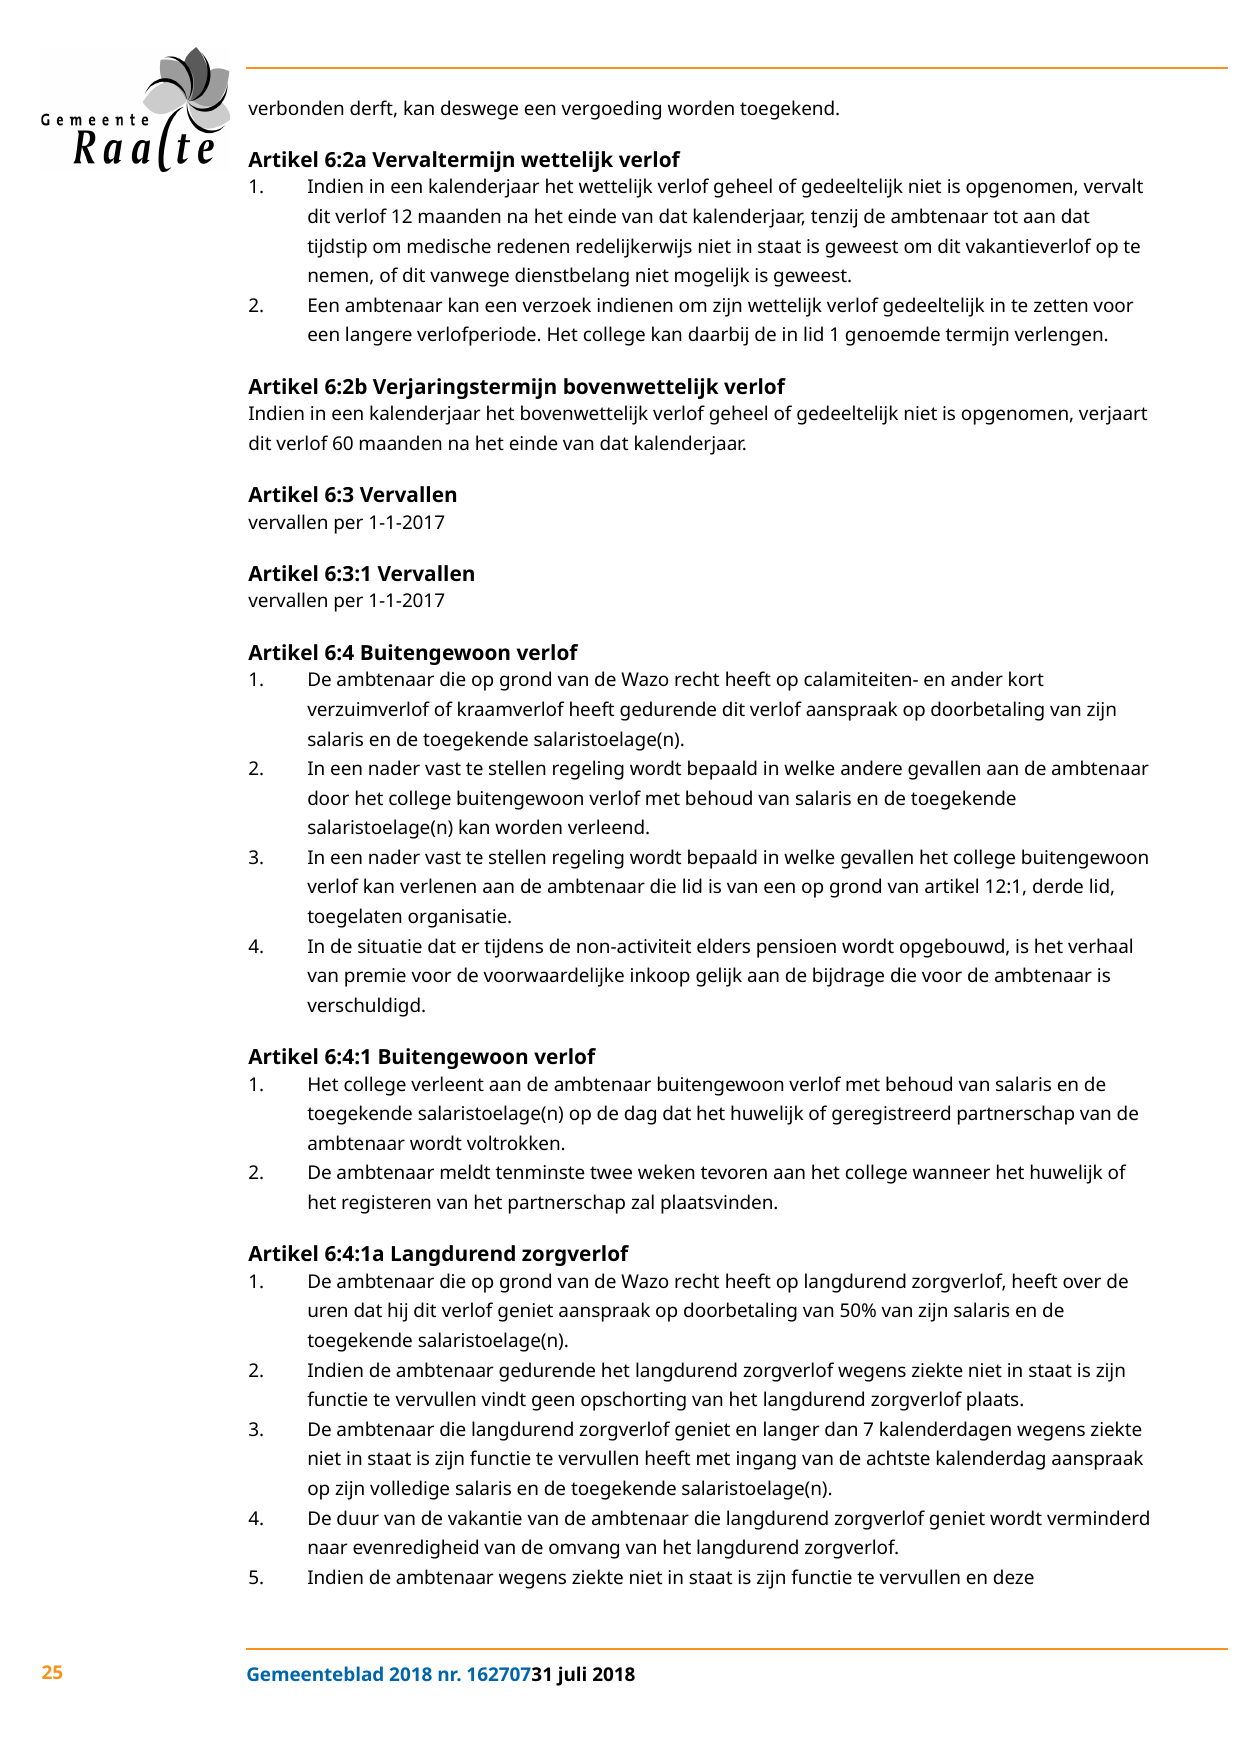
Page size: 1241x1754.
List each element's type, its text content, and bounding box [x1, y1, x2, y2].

text Indien in een kalenderjaar het bovenwettelijk verlof geheel of gedeeltelijk niet is opgenomen, verjaart dit verlof 60 maanden na het einde van dat kalenderjaar. [248, 400, 1152, 456]
text Artikel 6:4 Buitengewoon verlof [248, 638, 1152, 667]
text Artikel 6:2a Vervaltermijn wettelijk verlof [248, 145, 1152, 174]
text Artikel 6:4:1a Langdurend zorgverlof [248, 1239, 1152, 1268]
text vervallen per 1-1-2017 [248, 588, 1152, 613]
picture [41, 47, 231, 172]
text Artikel 6:3 Vervallen [248, 480, 1152, 509]
list In een nader vast te stellen regeling wordt bepaald in welke andere gevallen aan de ambtenaar door het college buitengewoon verlof met behoud van salaris en de toegekende salaristoelage(n) kan worden verleend. [248, 755, 1152, 840]
list In de situatie dat er tijdens de non-activiteit elders pensioen wordt opgebouwd, is het verhaal van premie voor de voorwaardelijke inkoop gelijk aan de bijdrage die voor de ambtenaar is verschuldigd. [248, 933, 1152, 1018]
list Het college verleent aan de ambtenaar buitengewoon verlof met behoud van salaris en de toegekende salaristoelage(n) op de dag dat het huwelijk of geregistreerd partnerschap van de ambtenaar wordt voltrokken. [248, 1071, 1152, 1156]
list Indien de ambtenaar gedurende het langdurend zorgverlof wegens ziekte niet in staat is zijn functie te vervullen vindt geen opschorting van het langdurend zorgverlof plaats. [248, 1357, 1152, 1412]
list De duur van de vakantie van de ambtenaar die langdurend zorgverlof geniet wordt verminderd naar evenredigheid van de omvang van het langdurend zorgverlof. [248, 1505, 1152, 1560]
list De ambtenaar die op grond van de Wazo recht heeft op langdurend zorgverlof, heeft over de uren dat hij dit verlof geniet aanspraak op doorbetaling van 50% van zijn salaris en de toegekende salaristoelage(n). [248, 1268, 1152, 1353]
list In een nader vast te stellen regeling wordt bepaald in welke gevallen het college buitengewoon verlof kan verlenen aan de ambtenaar die lid is van een op grond van artikel 12:1, derde lid, toegelaten organisatie. [248, 844, 1152, 929]
text Artikel 6:3:1 Vervallen [248, 559, 1152, 588]
text Artikel 6:2b Verjaringstermijn bovenwettelijk verlof [248, 372, 1152, 400]
list Indien de ambtenaar wegens ziekte niet in staat is zijn functie te vervullen en deze [248, 1564, 1152, 1589]
list De ambtenaar die op grond van de Wazo recht heeft op calamiteiten- en ander kort verzuimverlof of kraamverlof heeft gedurende dit verlof aanspraak op doorbetaling van zijn salaris en de toegekende salaristoelage(n). [248, 667, 1152, 751]
text Artikel 6:4:1 Buitengewoon verlof [248, 1042, 1152, 1071]
list Indien in een kalenderjaar het wettelijk verlof geheel of gedeeltelijk niet is opgenomen, vervalt dit verlof 12 maanden na het einde van dat kalenderjaar, tenzij de ambtenaar tot aan dat tijdstip om medische redenen redelijkerwijs niet in staat is geweest om dit vakantieverlof op te nemen, of dit vanwege dienstbelang niet mogelijk is geweest. [248, 174, 1152, 288]
list Een ambtenaar kan een verzoek indienen om zijn wettelijk verlof gedeeltelijk in te zetten voor een langere verlofperiode. Het college kan daarbij de in lid 1 genoemde termijn verlengen. [248, 292, 1152, 347]
list De ambtenaar meldt tenminste twee weken tevoren aan het college wanneer het huwelijk of het registeren van het partnerschap zal plaatsvinden. [248, 1159, 1152, 1215]
text verbonden derft, kan deswege een vergoeding worden toegekend. [248, 95, 1152, 121]
text vervallen per 1-1-2017 [248, 509, 1152, 534]
list De ambtenaar die langdurend zorgverlof geniet en langer dan 7 kalenderdagen wegens ziekte niet in staat is zijn functie te vervullen heeft met ingang van de achtste kalenderdag aanspraak op zijn volledige salaris en de toegekende salaristoelage(n). [248, 1416, 1152, 1501]
